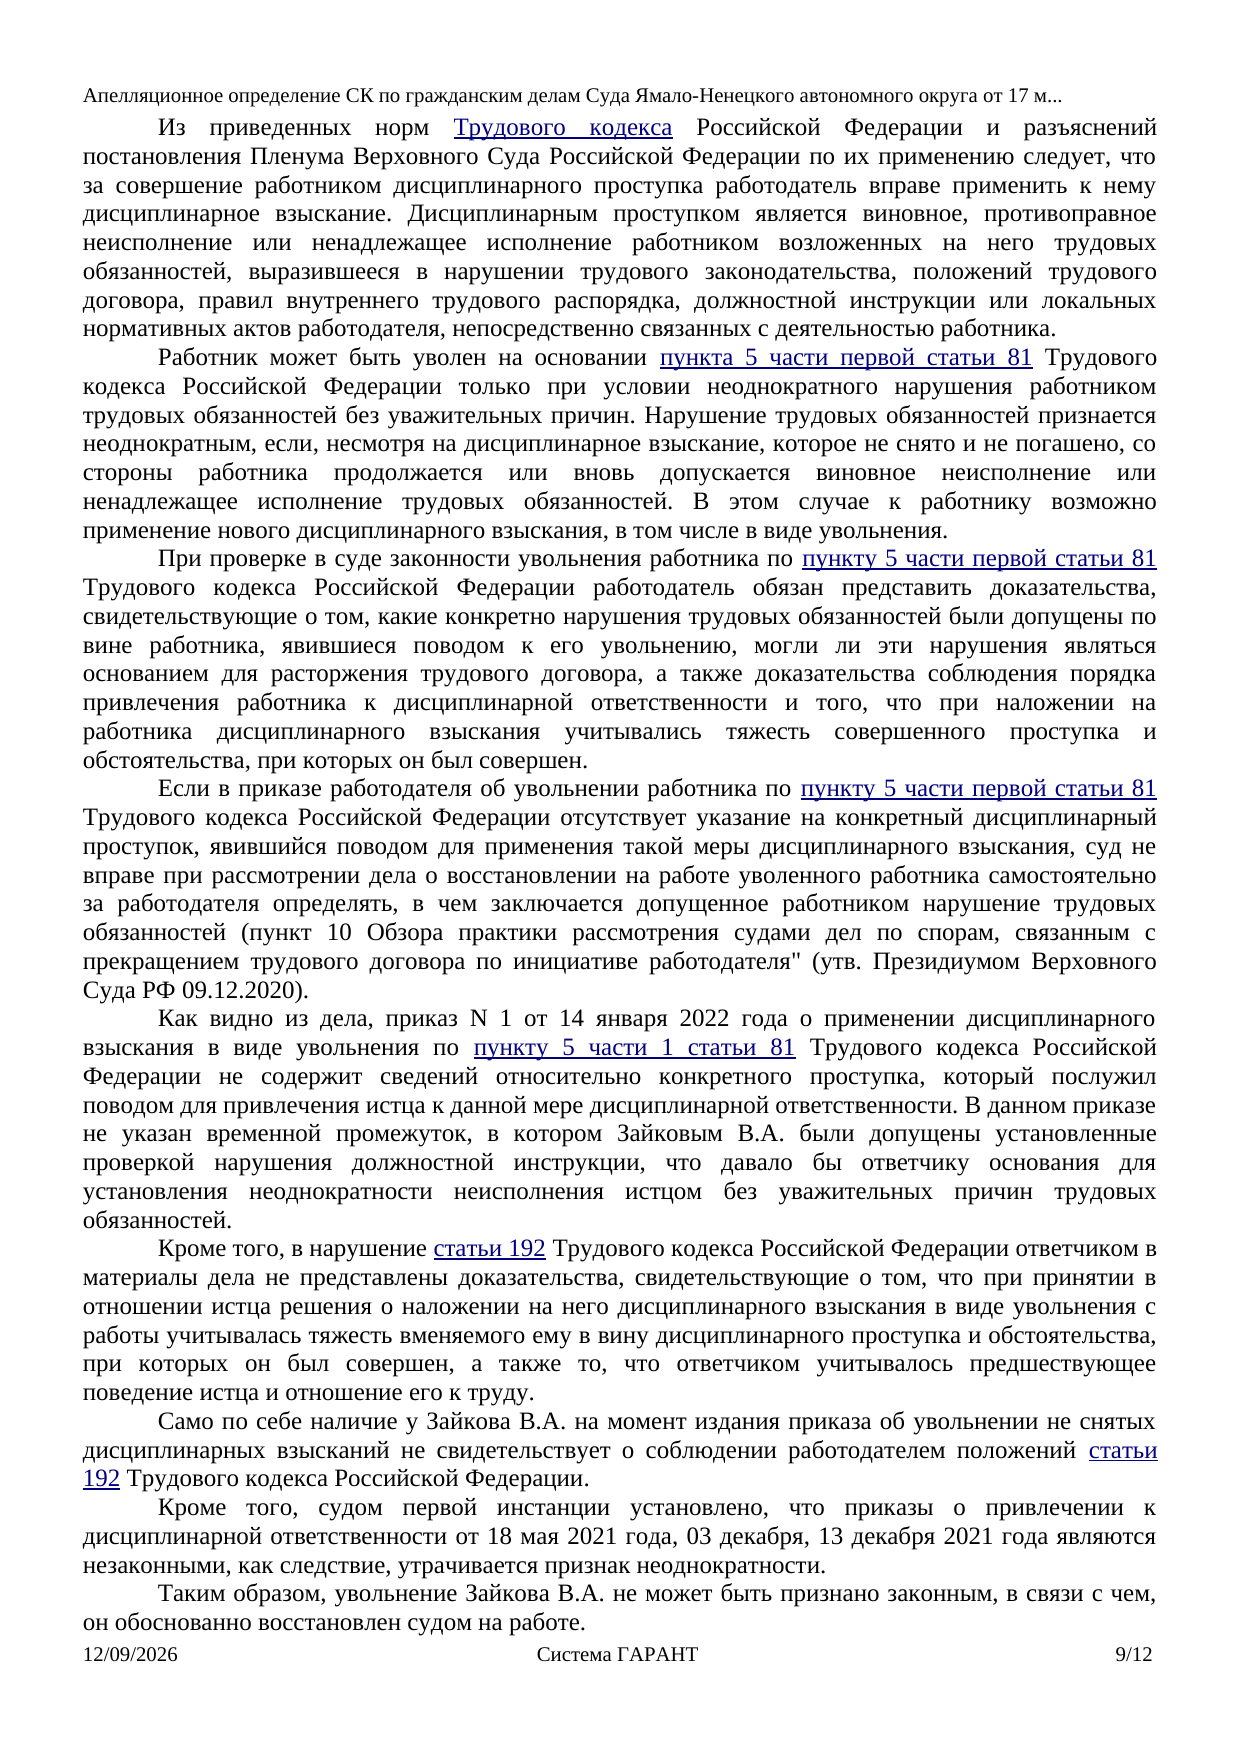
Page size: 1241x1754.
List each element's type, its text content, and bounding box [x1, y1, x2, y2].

text При проверке в суде законности увольнения работника по пункту 5 части первой статьи 81 Трудового кодекса Российской Федерации работодатель обязан представить доказательства, свидетельствующие о том, какие конкретно нарушения трудовых обязанностей были допущены по вине работника, явившиеся поводом к его увольнению, могли ли эти нарушения являться основанием для расторжения трудового договора, а также доказательства соблюдения порядка привлечения работника к дисциплинарной ответственности и того, что при наложении на работника дисциплинарного взыскания учитывались тяжесть совершенного проступка и обстоятельства, при которых он был совершен. [83, 543, 1157, 773]
text Работник может быть уволен на основании пункта 5 части первой статьи 81 Трудового кодекса Российской Федерации только при условии неоднократного нарушения работником трудовых обязанностей без уважительных причин. Нарушение трудовых обязанностей признается неоднократным, если, несмотря на дисциплинарное взыскание, которое не снято и не погашено, со стороны работника продолжается или вновь допускается виновное неисполнение или ненадлежащее исполнение трудовых обязанностей. В этом случае к работнику возможно применение нового дисциплинарного взыскания, в том числе в виде увольнения. [83, 342, 1157, 543]
text Кроме того, судом первой инстанции установлено, что приказы о привлечении к дисциплинарной ответственности от 18 мая 2021 года, 03 декабря, 13 декабря 2021 года являются незаконными, как следствие, утрачивается признак неоднократности. [83, 1492, 1157, 1578]
text Кроме того, в нарушение статьи 192 Трудового кодекса Российской Федерации ответчиком в материалы дела не представлены доказательства, свидетельствующие о том, что при принятии в отношении истца решения о наложении на него дисциплинарного взыскания в виде увольнения с работы учитывалась тяжесть вменяемого ему в вину дисциплинарного проступка и обстоятельства, при которых он был совершен, а также то, что ответчиком учитывалось предшествующее поведение истца и отношение его к труду. [83, 1233, 1157, 1406]
text Из приведенных норм Трудового кодекса Российской Федерации и разъяснений постановления Пленума Верховного Суда Российской Федерации по их применению следует, что за совершение работником дисциплинарного проступка работодатель вправе применить к нему дисциплинарное взыскание. Дисциплинарным проступком является виновное, противоправное неисполнение или ненадлежащее исполнение работником возложенных на него трудовых обязанностей, выразившееся в нарушении трудового законодательства, положений трудового договора, правил внутреннего трудового распорядка, должностной инструкции или локальных нормативных актов работодателя, непосредственно связанных с деятельностью работника. [83, 112, 1157, 342]
text Само по себе наличие у Зайкова В.А. на момент издания приказа об увольнении не снятых дисциплинарных взысканий не свидетельствует о соблюдении работодателем положений статьи 192 Трудового кодекса Российской Федерации. [83, 1406, 1157, 1492]
text Если в приказе работодателя об увольнении работника по пункту 5 части первой статьи 81 Трудового кодекса Российской Федерации отсутствует указание на конкретный дисциплинарный проступок, явившийся поводом для применения такой меры дисциплинарного взыскания, суд не вправе при рассмотрении дела о восстановлении на работе уволенного работника самостоятельно за работодателя определять, в чем заключается допущенное работником нарушение трудовых обязанностей (пункт 10 Обзора практики рассмотрения судами дел по спорам, связанным с прекращением трудового договора по инициативе работодателя" (утв. Президиумом Верховного Суда РФ 09.12.2020). [83, 773, 1157, 1003]
text Таким образом, увольнение Зайкова В.А. не может быть признано законным, в связи с чем, он обоснованно восстановлен судом на работе. [83, 1578, 1157, 1636]
text Как видно из дела, приказ N 1 от 14 января 2022 года о применении дисциплинарного взыскания в виде увольнения по пункту 5 части 1 статьи 81 Трудового кодекса Российской Федерации не содержит сведений относительно конкретного проступка, который послужил поводом для привлечения истца к данной мере дисциплинарной ответственности. В данном приказе не указан временной промежуток, в котором Зайковым В.А. были допущены установленные проверкой нарушения должностной инструкции, что давало бы ответчику основания для установления неоднократности неисполнения истцом без уважительных причин трудовых обязанностей. [83, 1003, 1157, 1233]
